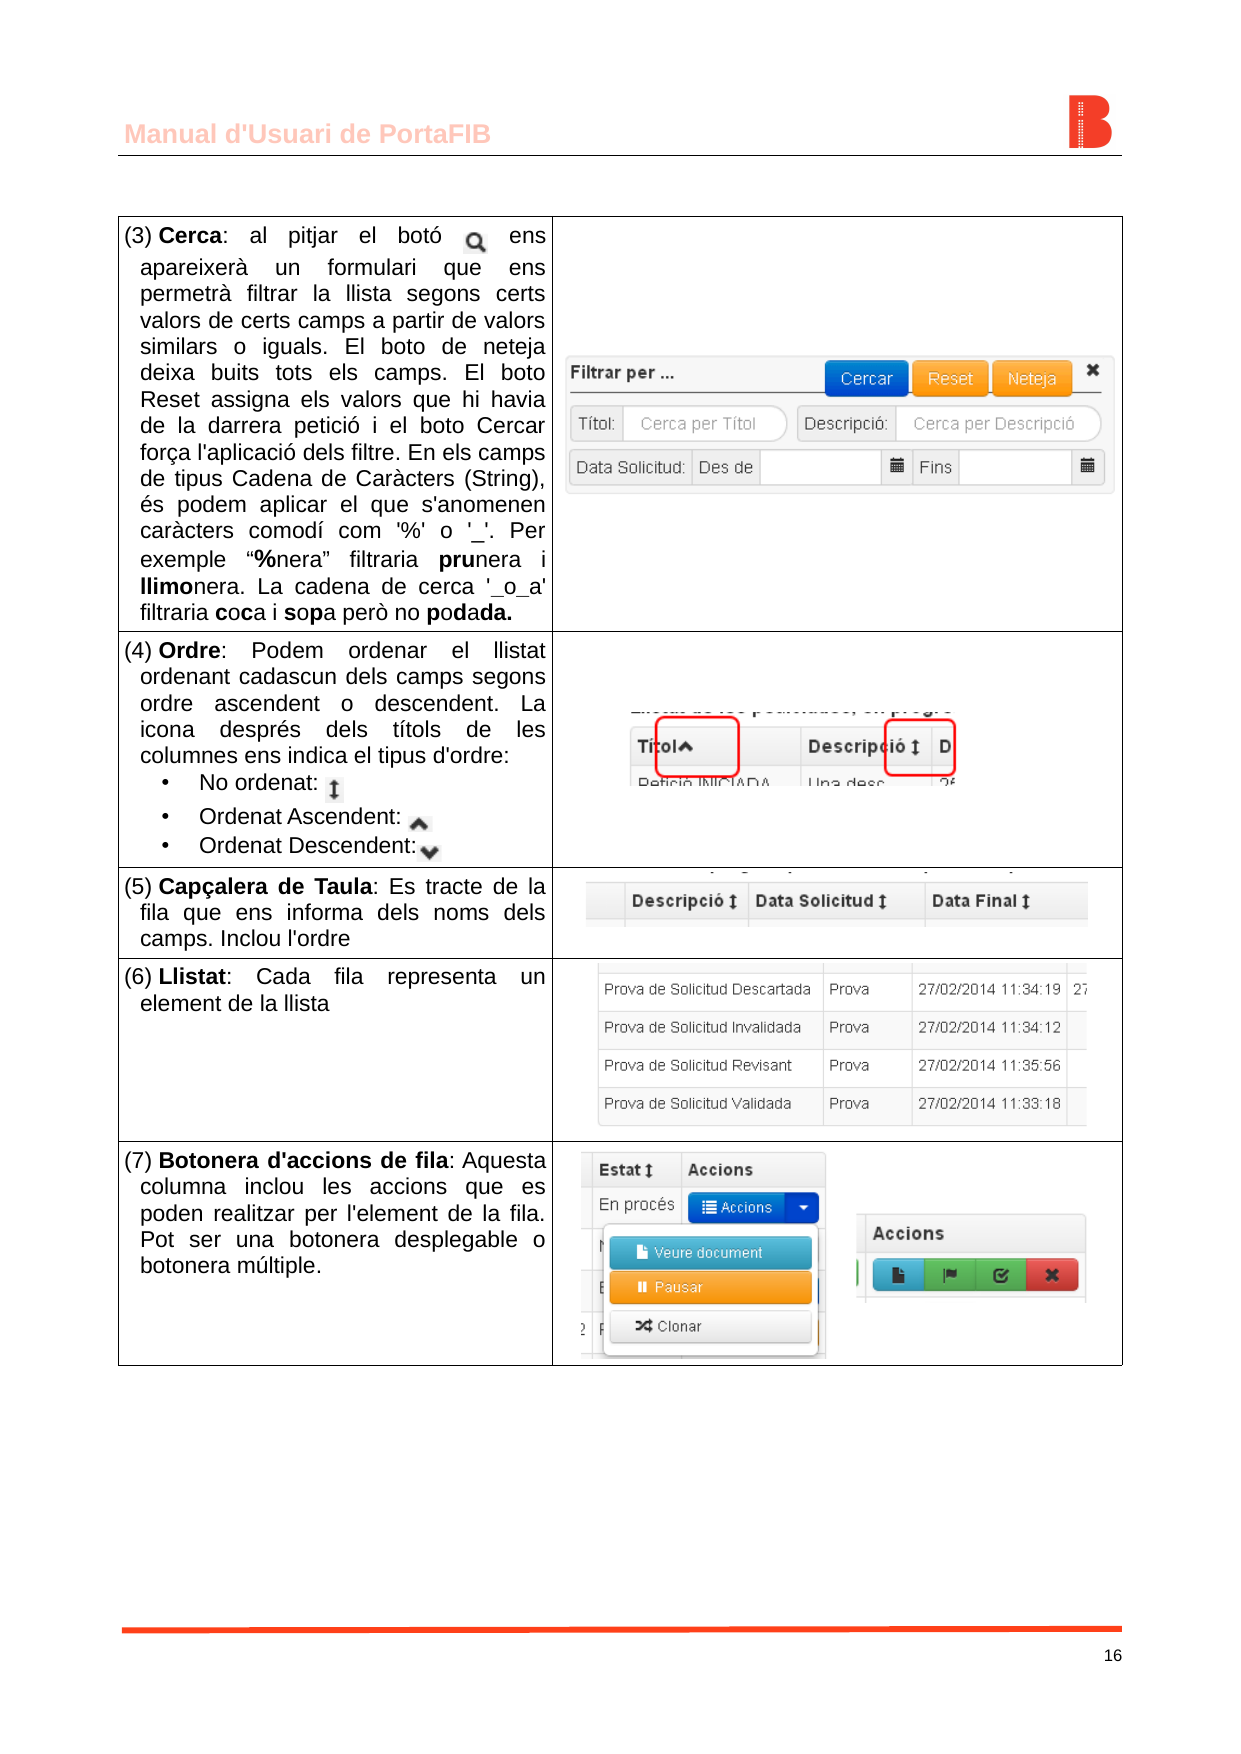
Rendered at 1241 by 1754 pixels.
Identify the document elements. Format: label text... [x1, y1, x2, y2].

table_cell Capçalera de Taula: Es tracte de la fila que ens informa dels noms dels camps. Inclou l'ordre [119, 868, 552, 957]
table_cell [553, 632, 1122, 867]
table_cell Botonera d'accions de fila: Aquesta columna inclou les accions que es poden realitzar per l'element de la fila. Pot ser una botonera desplegable o botonera múltiple. [119, 1142, 552, 1364]
table_cell Cerca: al pitjar el botó ens apareixerà un formulari que ens permetrà filtrar la llista segons certs valors de certs camps a partir de valors similars o iguals. El boto de neteja deixa buits tots els camps. El boto Reset assigna els valors que hi havia de la darrera petició i el boto Cercar força l'aplicació dels filtre. En els camps de tipus Cadena de Caràcters (String), és podem aplicar el que s'anomenen caràcters comodí com '%' o '_'. Per exemple “%nera” filtraria prunera i llimonera. La cadena de cerca '_o_a' filtraria coca i sopa però no podada. [119, 217, 552, 631]
picture [856, 1202, 1093, 1303]
table_cell [553, 868, 1122, 957]
picture [587, 963, 1087, 1136]
picture [1063, 94, 1117, 150]
picture [617, 712, 1057, 786]
picture [325, 777, 344, 803]
picture [581, 1146, 831, 1359]
picture [416, 845, 442, 862]
picture [585, 872, 1088, 927]
table_cell Llistat: Cada fila representa un element de la llista [119, 959, 552, 1141]
picture [463, 232, 488, 254]
table_cell [553, 217, 1122, 631]
picture [407, 816, 433, 832]
table_cell Ordre: Podem ordenar el llistat ordenant cadascun dels camps segons ordre ascendent o descendent. La icona després dels títols de les columnes ens indica el tipus d'ordre: No ordenat: Ordenat Ascendent: Ordenat Descendent: [119, 632, 552, 867]
picture [557, 347, 1121, 499]
table_cell [553, 1142, 1122, 1364]
table_cell [553, 959, 1122, 1141]
